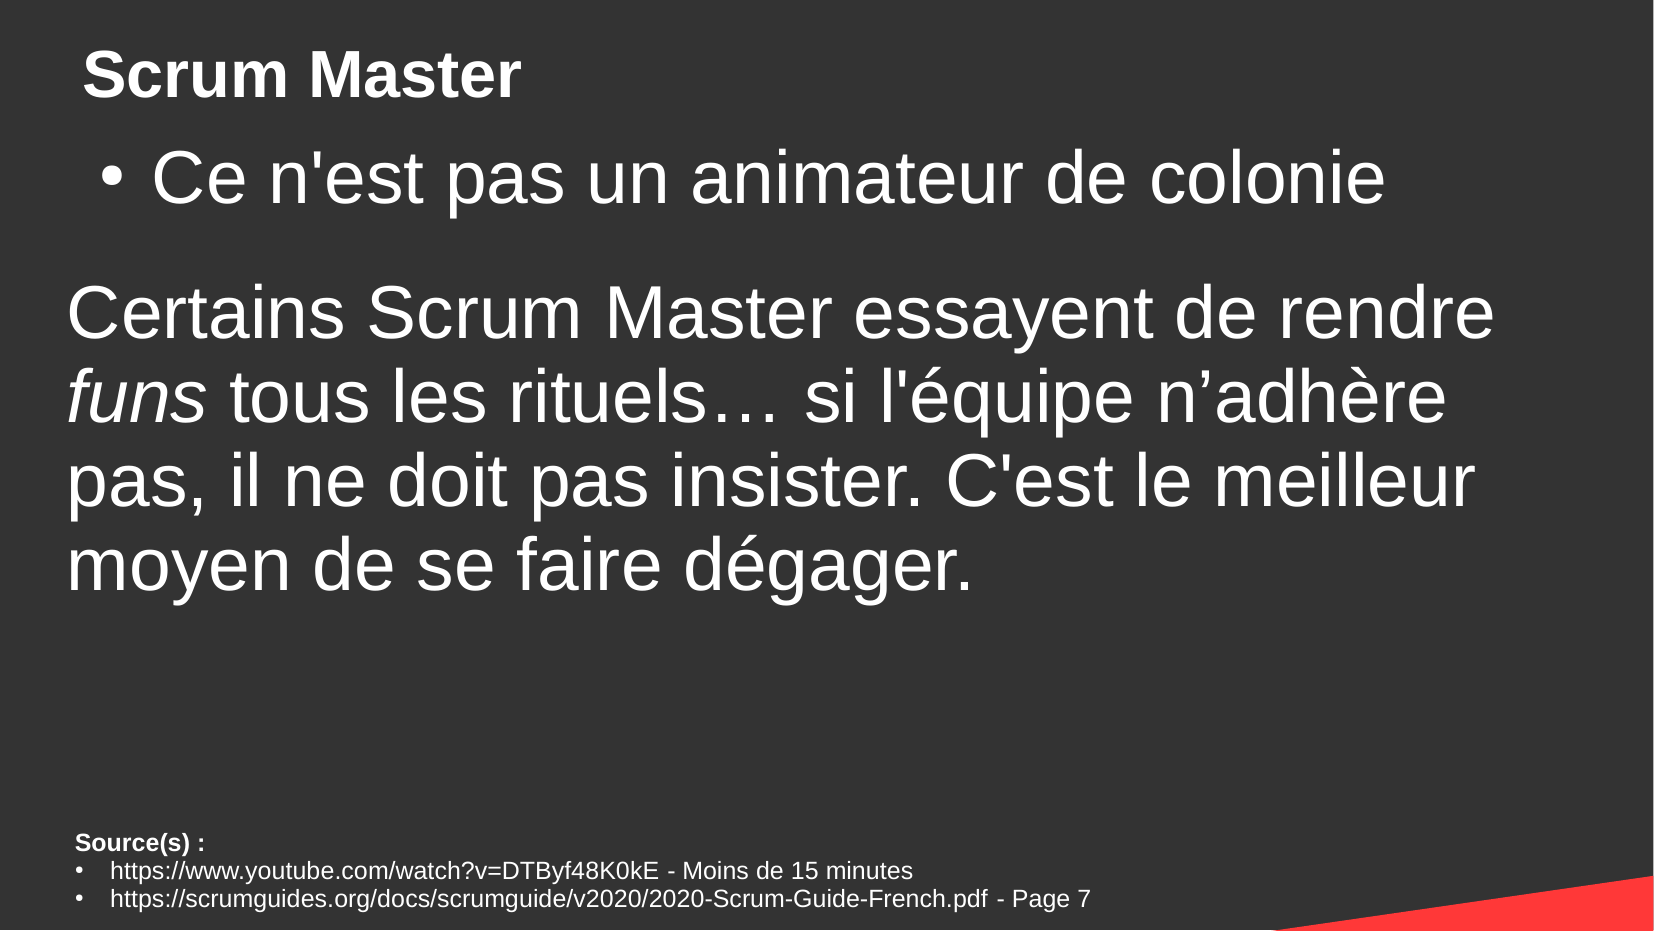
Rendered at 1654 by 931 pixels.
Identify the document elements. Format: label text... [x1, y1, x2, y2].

text_box [1271, 875, 1654, 931]
text_box Source(s) : https://www.youtube.com/watch?v=DTByf48K0kE - Moins de 15 minutes https://scrumguides.org/docs/scrumguide/v2020/2020-Scrum-Guide-French.pdf - Page 7 [59, 821, 1546, 920]
list Ce n'est pas un animateur de colonie [80, 135, 1620, 237]
title Scrum Master [82, 37, 1571, 122]
text_box Certains Scrum Master essayent de rendre funs tous les rituels… si l'équipe n’adhère pas, il ne doit pas insister. C'est le meilleur moyen de se faire dégager. [52, 263, 1602, 615]
